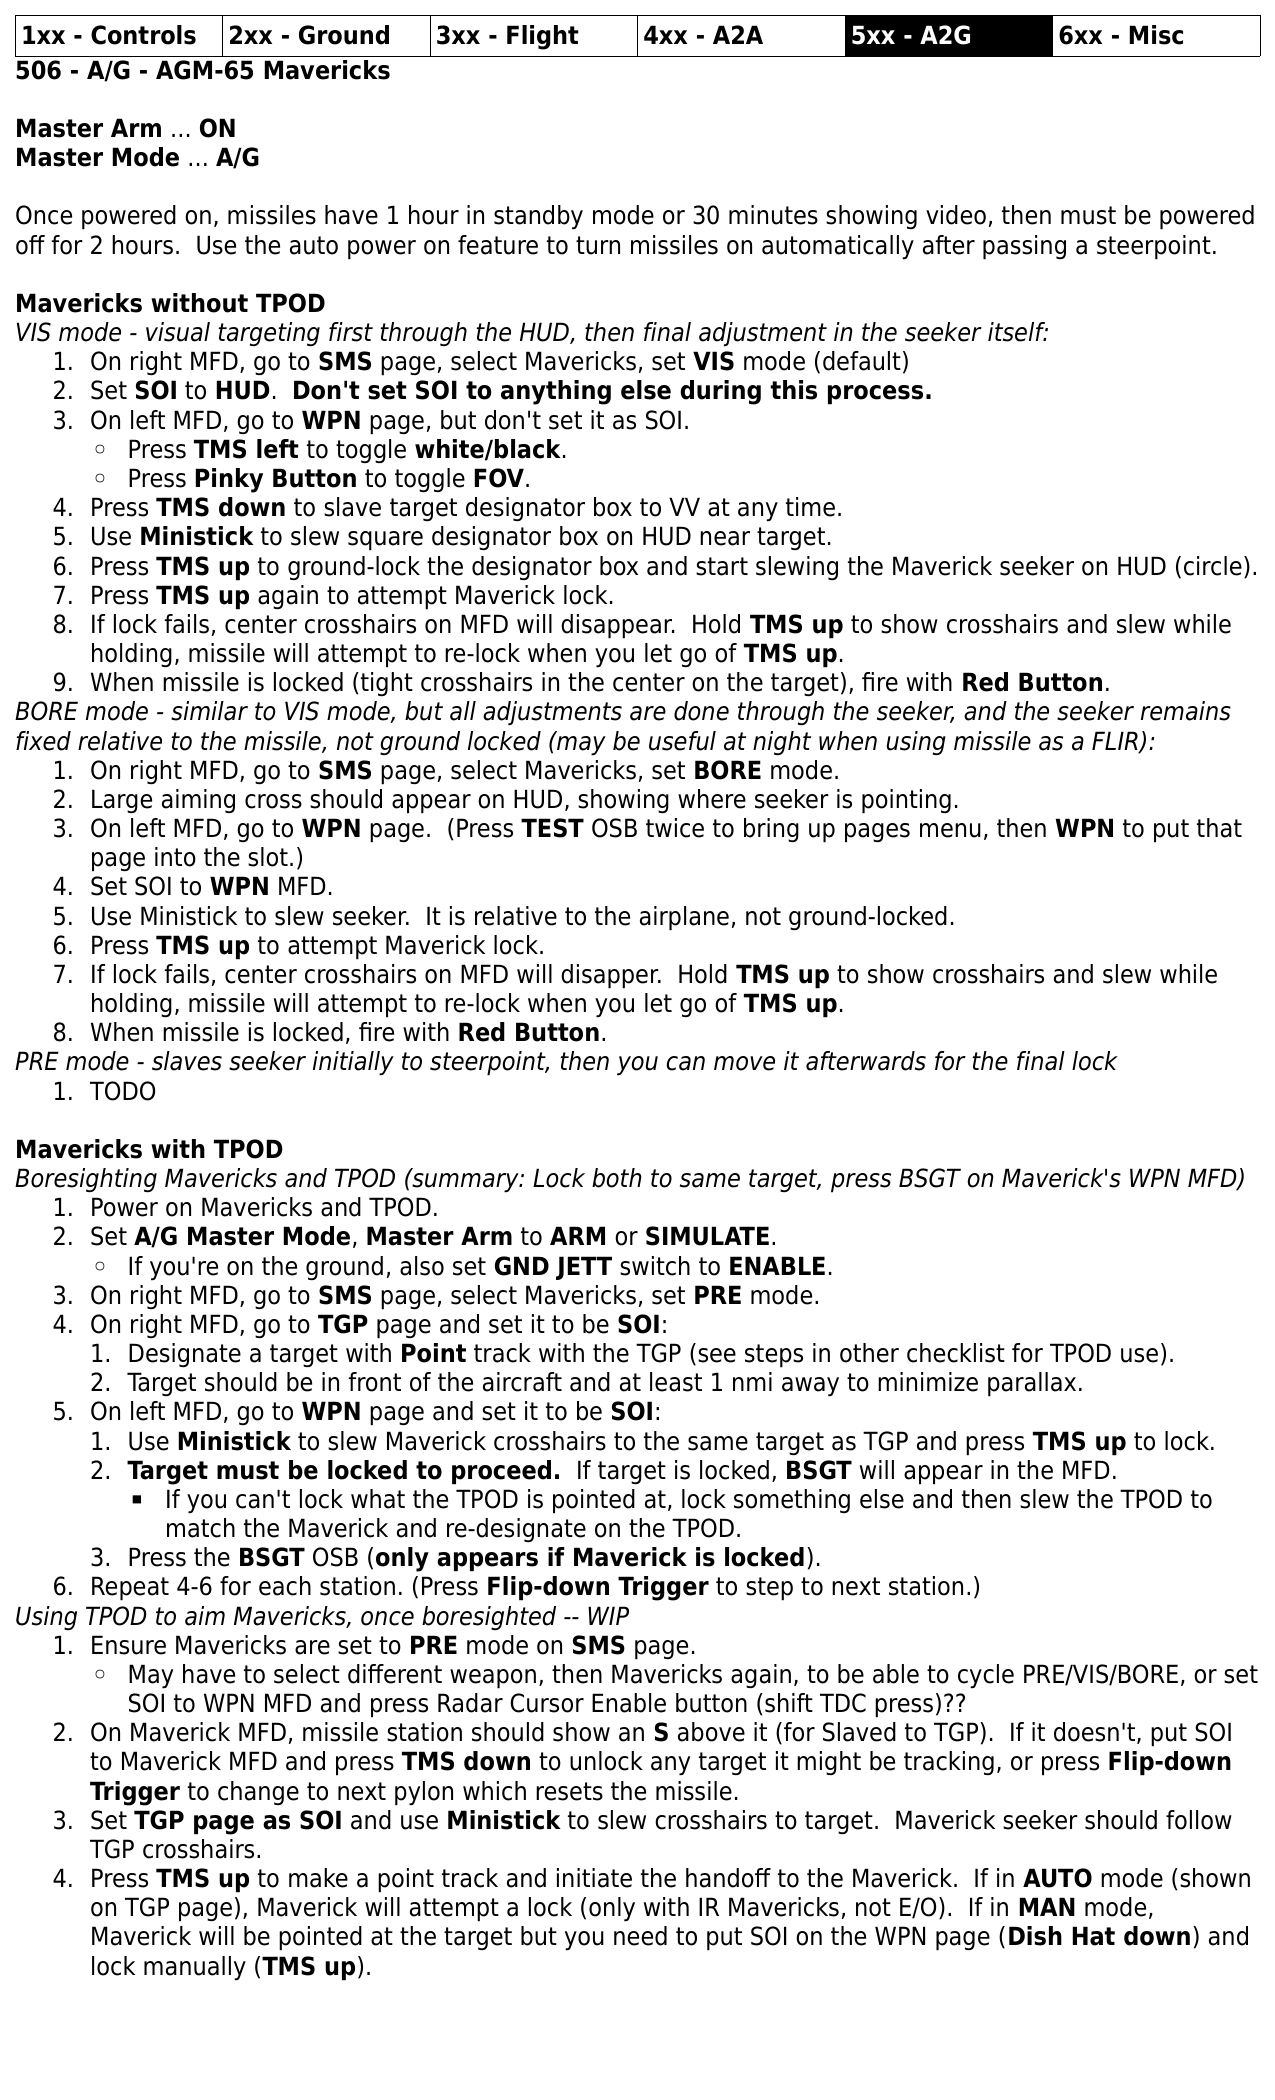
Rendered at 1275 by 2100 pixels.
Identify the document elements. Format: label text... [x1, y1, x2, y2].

text PRE mode - slaves seeker initially to steerpoint, then you can move it afterwards for the f‌inal lock [15, 1047, 1260, 1077]
table_header 4xx - A2A [638, 16, 845, 56]
list Ensure Mavericks are set to PRE mode on SMS page. [52, 1631, 1260, 1660]
list Use Ministick to slew Maverick crosshairs to the same target as TGP and press TMS up to lock. [90, 1427, 1260, 1456]
list On right MFD, go to TGP page and set it to be SOI: [52, 1310, 1260, 1339]
list Set A/G Master Mode, Master Arm to ARM or SIMULATE. [52, 1222, 1260, 1252]
list On left MFD, go to WPN page, but don't set it as SOI. [52, 406, 1260, 435]
table_header 5xx - A2G [846, 16, 1052, 56]
list Target must be locked to proceed. If target is locked, BSGT will appear in the MFD. [90, 1456, 1260, 1485]
text BORE mode - similar to VIS mode, but all adjustments are done through the seeker, and the seeker remains f‌ixed relative to the missile, not ground locked (may be useful at night when using missile as a FLIR): [15, 697, 1260, 756]
list When missile is locked (tight crosshairs in the center on the target), fire with Red Button. [52, 668, 1260, 697]
list Use Ministick to slew seeker. It is relative to the airplane, not ground-locked. [52, 902, 1260, 931]
list Press Pinky Button to toggle FOV. [90, 464, 1260, 493]
list May have to select different weapon, then Mavericks again, to be able to cycle PRE/VIS/BORE, or set SOI to WPN MFD and press Radar Cursor Enable button (shift TDC press)?? [90, 1660, 1260, 1718]
list TODO [52, 1077, 1260, 1106]
text Boresighting Mavericks and TPOD (summary: Lock both to same target, press BSGT on Maverick's WPN MFD) [15, 1164, 1260, 1193]
list Set TGP page as SOI and use Ministick to slew crosshairs to target. Maverick seeker should follow TGP crosshairs. [52, 1806, 1260, 1864]
text VIS mode - visual targeting f‌irst through the HUD, then f‌inal adjustment in the seeker itself: [15, 318, 1260, 347]
list On left MFD, go to WPN page and set it to be SOI: [52, 1397, 1260, 1427]
text Master Mode ... A/G [15, 143, 1260, 172]
list Press TMS up to make a point track and initiate the handoff to the Maverick. If in AUTO mode (shown on TGP page), Maverick will attempt a lock (only with IR Mavericks, not E/O). If in MAN mode, Maverick will be pointed at the target but you need to put SOI on the WPN page (Dish Hat down) and lock manually (TMS up). [52, 1864, 1260, 1981]
list Target should be in front of the aircraft and at least 1 nmi away to minimize parallax. [90, 1368, 1260, 1397]
list Repeat 4-6 for each station. (Press Flip-down Trigger to step to next station.) [52, 1572, 1260, 1602]
list Press TMS left to toggle white/black. [90, 435, 1260, 464]
text Mavericks without TPOD [15, 289, 1260, 318]
list Large aiming cross should appear on HUD, showing where seeker is pointing. [52, 785, 1260, 814]
list If you're on the ground, also set GND JETT switch to ENABLE. [90, 1252, 1260, 1281]
list On right MFD, go to SMS page, select Mavericks, set VIS mode (default) [52, 347, 1260, 377]
table_header 1xx - Controls [16, 16, 222, 56]
text Once powered on, missiles have 1 hour in standby mode or 30 minutes showing video, then must be powered off for 2 hours. Use the auto power on feature to turn missiles on automatically after passing a steerpoint. [15, 202, 1260, 260]
list On Maverick MFD, missile station should show an S above it (for Slaved to TGP). If it doesn't, put SOI to Maverick MFD and press TMS down to unlock any target it might be tracking, or press Flip-down Trigger to change to next pylon which resets the missile. [52, 1718, 1260, 1806]
list Set SOI to WPN MFD. [52, 872, 1260, 902]
table_header 2xx - Ground [223, 16, 430, 56]
text Using TPOD to aim Mavericks, once boresighted -- WIP [15, 1602, 1260, 1631]
table_header 3xx - Flight [431, 16, 637, 56]
text 506 - A/G - AGM-65 Mavericks [15, 57, 1260, 85]
list When missile is locked, fire with Red Button. [52, 1018, 1260, 1047]
list Press TMS down to slave target designator box to VV at any time. [52, 493, 1260, 522]
list On right MFD, go to SMS page, select Mavericks, set PRE mode. [52, 1281, 1260, 1310]
list On left MFD, go to WPN page. (Press TEST OSB twice to bring up pages menu, then WPN to put that page into the slot.) [52, 814, 1260, 872]
list If lock fails, center crosshairs on MFD will disappear. Hold TMS up to show crosshairs and slew while holding, missile will attempt to re-lock when you let go of TMS up. [52, 610, 1260, 668]
list Press TMS up to attempt Maverick lock. [52, 931, 1260, 960]
list Designate a target with Point track with the TGP (see steps in other checklist for TPOD use). [90, 1339, 1260, 1368]
table_header 6xx - Misc [1053, 16, 1260, 56]
list Set SOI to HUD. Don't set SOI to anything else during this process. [52, 377, 1260, 406]
list Press the BSGT OSB (only appears if Maverick is locked). [90, 1543, 1260, 1572]
list Use Ministick to slew square designator box on HUD near target. [52, 522, 1260, 552]
list Press TMS up again to attempt Maverick lock. [52, 581, 1260, 610]
text Master Arm ... ON [15, 114, 1260, 143]
list If you can't lock what the TPOD is pointed at, lock something else and then slew the TPOD to match the Maverick and re-designate on the TPOD. [127, 1485, 1260, 1543]
list Power on Mavericks and TPOD. [52, 1193, 1260, 1222]
list If lock fails, center crosshairs on MFD will disapper. Hold TMS up to show crosshairs and slew while holding, missile will attempt to re-lock when you let go of TMS up. [52, 960, 1260, 1018]
text Mavericks with TPOD [15, 1135, 1260, 1164]
list Press TMS up to ground-lock the designator box and start slewing the Maverick seeker on HUD (circle). [52, 552, 1260, 581]
list On right MFD, go to SMS page, select Mavericks, set BORE mode. [52, 756, 1260, 785]
